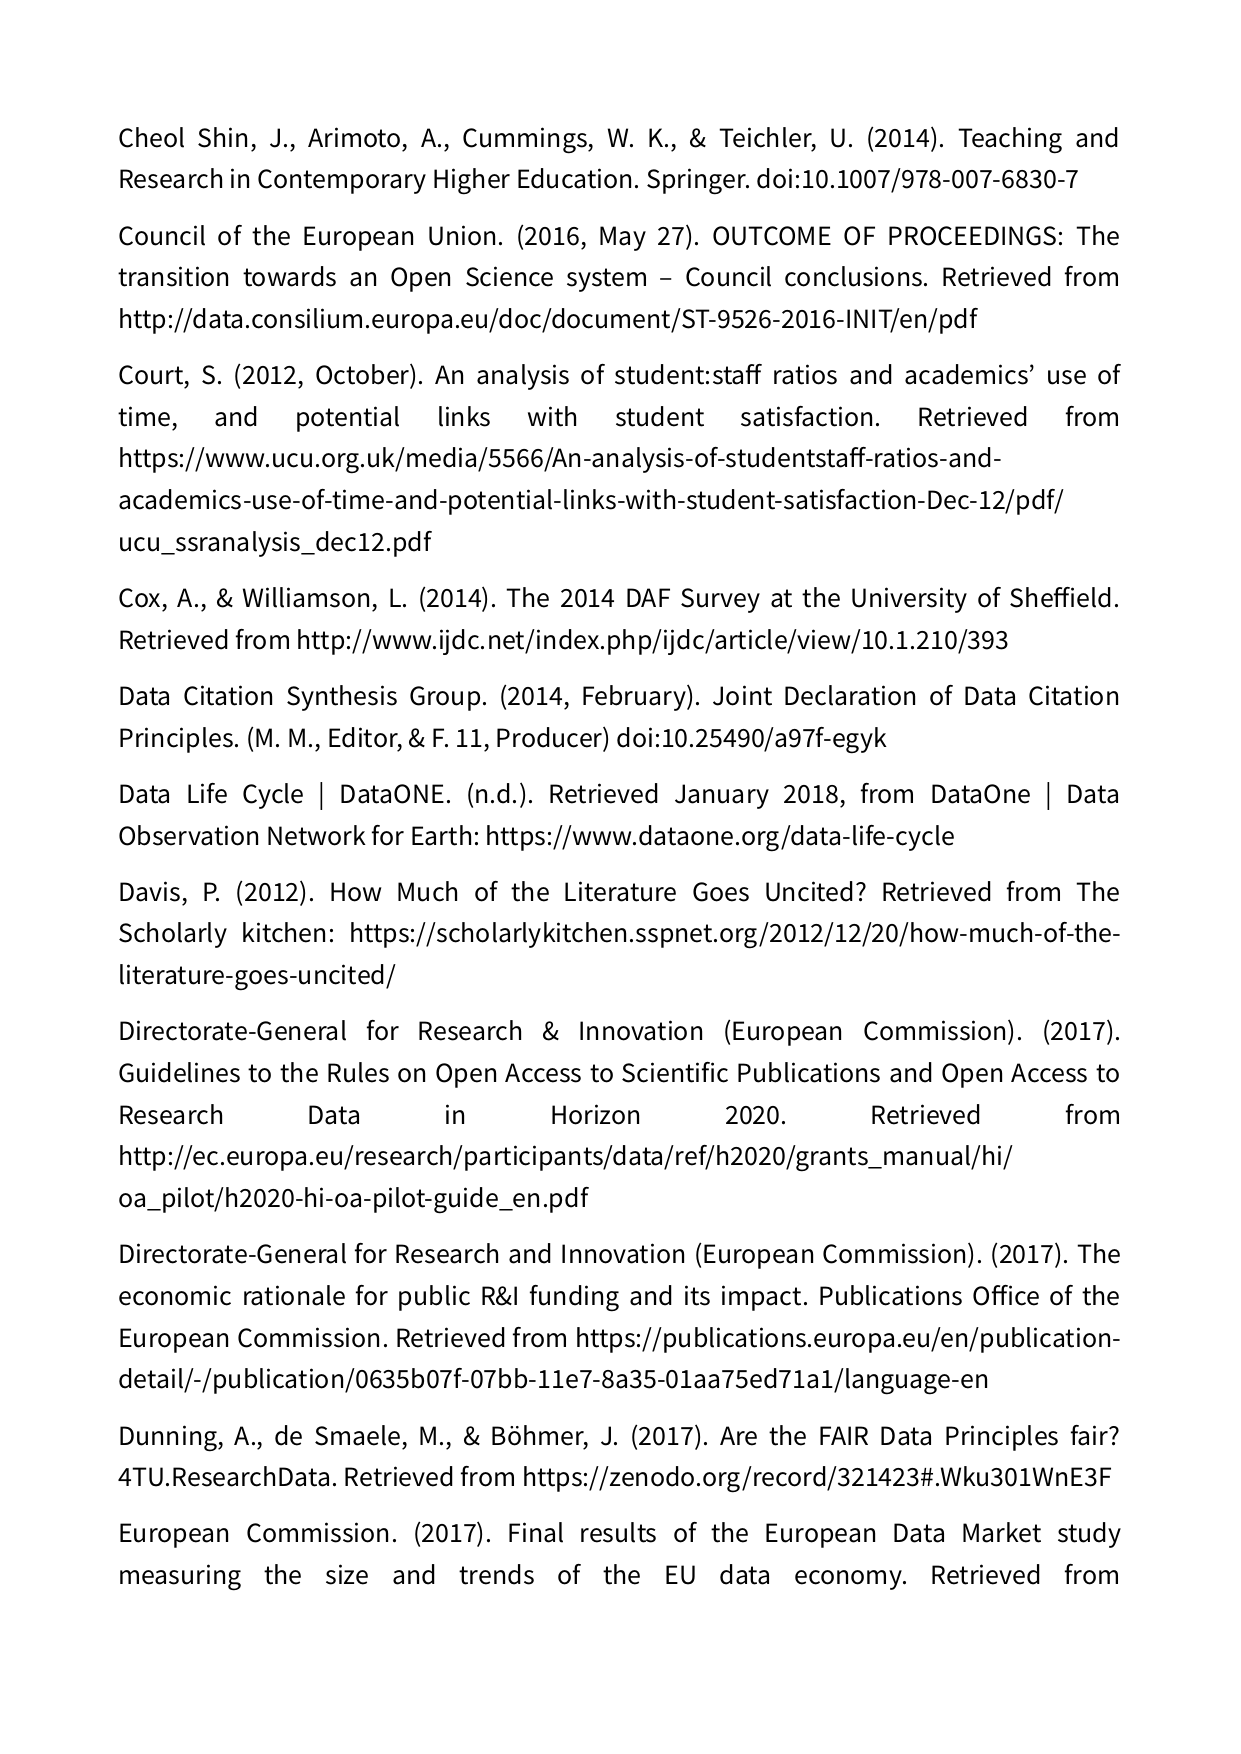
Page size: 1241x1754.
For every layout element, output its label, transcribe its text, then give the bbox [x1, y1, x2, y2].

text Davis, P. (2012). How Much of the Literature Goes Uncited? Retrieved from The Scholarly kitchen: https://scholarlykitchen.sspnet.org/2012/12/20/how-much-of-the-literature-goes-uncited/ [118, 872, 1122, 992]
text Court, S. (2012, October). An analysis of student:staff ratios and academics’ use of time, and potential links with student satisfaction. Retrieved from https://www.ucu.org.uk/media/5566/An-analysis-of-studentstaff-ratios-and-academics-use-of-time-and-potential-links-with-student-satisfaction-Dec-12/pdf/ucu_ssranalysis_dec12.pdf [118, 356, 1122, 558]
text Cox, A., & Williamson, L. (2014). The 2014 DAF Survey at the University of Sheffield. Retrieved from http://www.ijdc.net/index.php/ijdc/article/view/10.1.210/393 [118, 578, 1122, 656]
text Data Citation Synthesis Group. (2014, February). Joint Declaration of Data Citation Principles. (M. M., Editor, & F. 11, Producer) doi:10.25490/a97f-egyk [118, 676, 1122, 754]
text Council of the European Union. (2016, May 27). OUTCOME OF PROCEEDINGS: The transition towards an Open Science system – Council conclusions. Retrieved from http://data.consilium.europa.eu/doc/document/ST-9526-2016-INIT/en/pdf [118, 216, 1122, 336]
text Dunning, A., de Smaele, M., & Böhmer, J. (2017). Are the FAIR Data Principles fair? 4TU.ResearchData. Retrieved from https://zenodo.org/record/321423#.Wku301WnE3F [118, 1416, 1122, 1494]
text Directorate-General for Research & Innovation (European Commission). (2017). Guidelines to the Rules on Open Access to Scientific Publications and Open Access to Research Data in Horizon 2020. Retrieved from http://ec.europa.eu/research/participants/data/ref/h2020/grants_manual/hi/oa_pilot/h2020-hi-oa-pilot-guide_en.pdf [118, 1012, 1122, 1215]
text Cheol Shin, J., Arimoto, A., Cummings, W. K., & Teichler, U. (2014). Teaching and Research in Contemporary Higher Education. Springer. doi:10.1007/978-007-6830-7 [118, 118, 1122, 196]
text European Commission. (2017). Final results of the European Data Market study measuring the size and trends of the EU data economy. Retrieved from [118, 1514, 1122, 1592]
text Directorate-General for Research and Innovation (European Commission). (2017). The economic rationale for public R&I funding and its impact. Publications Office of the European Commission. Retrieved from https://publications.europa.eu/en/publication-detail/-/publication/0635b07f-07bb-11e7-8a35-01aa75ed71a1/language-en [118, 1235, 1122, 1396]
text Data Life Cycle | DataONE. (n.d.). Retrieved January 2018, from DataOne | Data Observation Network for Earth: https://www.dataone.org/data-life-cycle [118, 774, 1122, 852]
